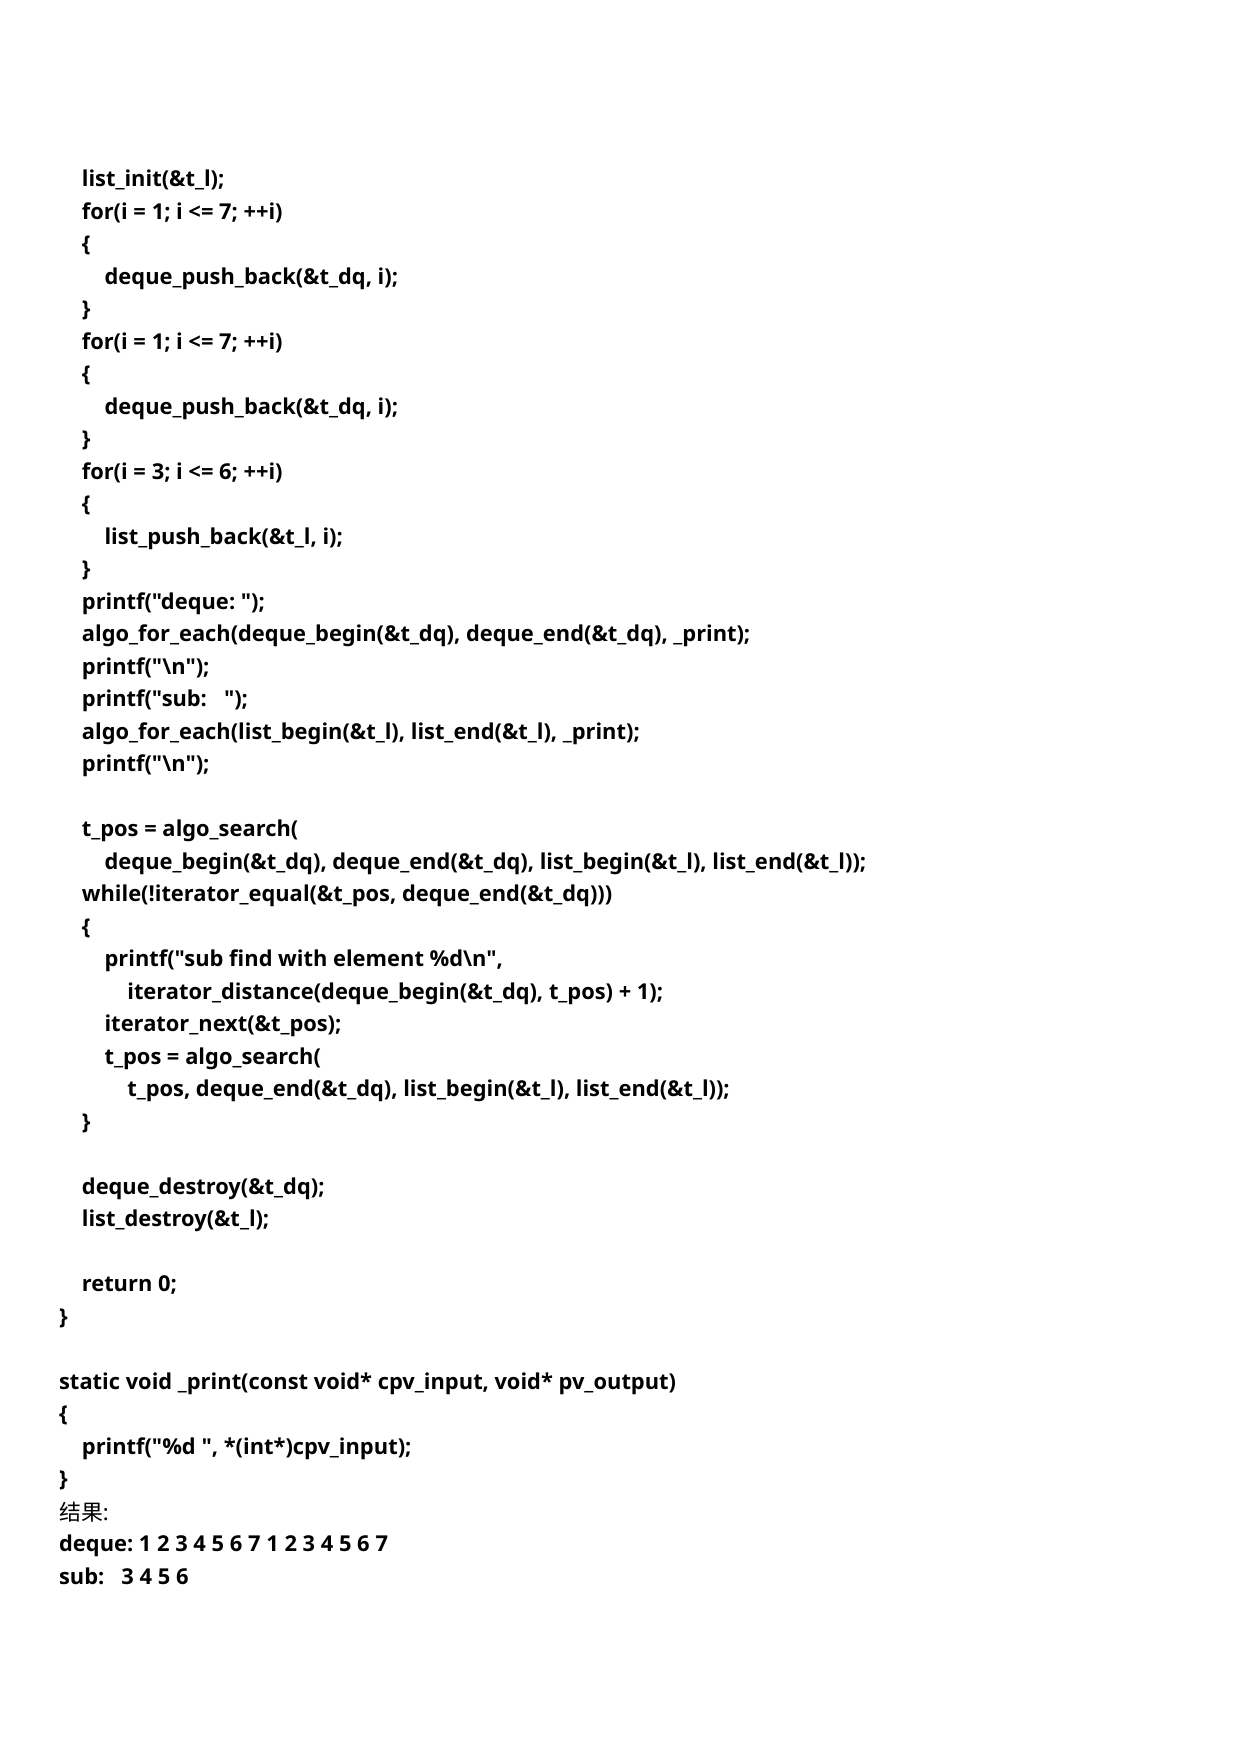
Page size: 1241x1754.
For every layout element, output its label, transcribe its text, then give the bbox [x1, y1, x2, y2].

text t_pos = algo_search( [59, 1039, 1181, 1072]
text } [59, 552, 1181, 584]
text sub: 3 4 5 6 [59, 1559, 1181, 1592]
text deque_destroy(&t_dq); [59, 1169, 1181, 1202]
text { [59, 487, 1181, 519]
text for(i = 1; i <= 7; ++i) [59, 324, 1181, 357]
text } [59, 1299, 1181, 1332]
text printf("sub find with element %d\n", [59, 942, 1181, 974]
text t_pos, deque_end(&t_dq), list_begin(&t_l), list_end(&t_l)); [59, 1072, 1181, 1104]
text } [59, 1462, 1181, 1494]
text deque_push_back(&t_dq, i); [59, 389, 1181, 422]
text deque_push_back(&t_dq, i); [59, 259, 1181, 292]
text { [59, 227, 1181, 259]
text { [59, 1397, 1181, 1429]
text deque: 1 2 3 4 5 6 7 1 2 3 4 5 6 7 [59, 1527, 1181, 1559]
text for(i = 3; i <= 6; ++i) [59, 454, 1181, 487]
text 结果: [59, 1494, 1181, 1527]
text algo_for_each(deque_begin(&t_dq), deque_end(&t_dq), _print); [59, 617, 1181, 649]
text static void _print(const void* cpv_input, void* pv_output) [59, 1364, 1181, 1397]
text iterator_next(&t_pos); [59, 1007, 1181, 1039]
text { [59, 357, 1181, 389]
text printf("\n"); [59, 747, 1181, 779]
text for(i = 1; i <= 7; ++i) [59, 194, 1181, 227]
text iterator_distance(deque_begin(&t_dq), t_pos) + 1); [59, 974, 1181, 1007]
text printf("deque: "); [59, 584, 1181, 617]
text list_push_back(&t_l, i); [59, 519, 1181, 552]
text t_pos = algo_search( [59, 812, 1181, 844]
text } [59, 1104, 1181, 1137]
text printf("sub: "); [59, 682, 1181, 714]
text algo_for_each(list_begin(&t_l), list_end(&t_l), _print); [59, 714, 1181, 747]
text printf("\n"); [59, 649, 1181, 682]
text deque_begin(&t_dq), deque_end(&t_dq), list_begin(&t_l), list_end(&t_l)); [59, 844, 1181, 877]
text return 0; [59, 1267, 1181, 1299]
text list_destroy(&t_l); [59, 1202, 1181, 1234]
text while(!iterator_equal(&t_pos, deque_end(&t_dq))) [59, 877, 1181, 909]
text { [59, 909, 1181, 942]
text printf("%d ", *(int*)cpv_input); [59, 1429, 1181, 1462]
text list_init(&t_l); [59, 162, 1181, 194]
text } [59, 422, 1181, 454]
text } [59, 292, 1181, 324]
